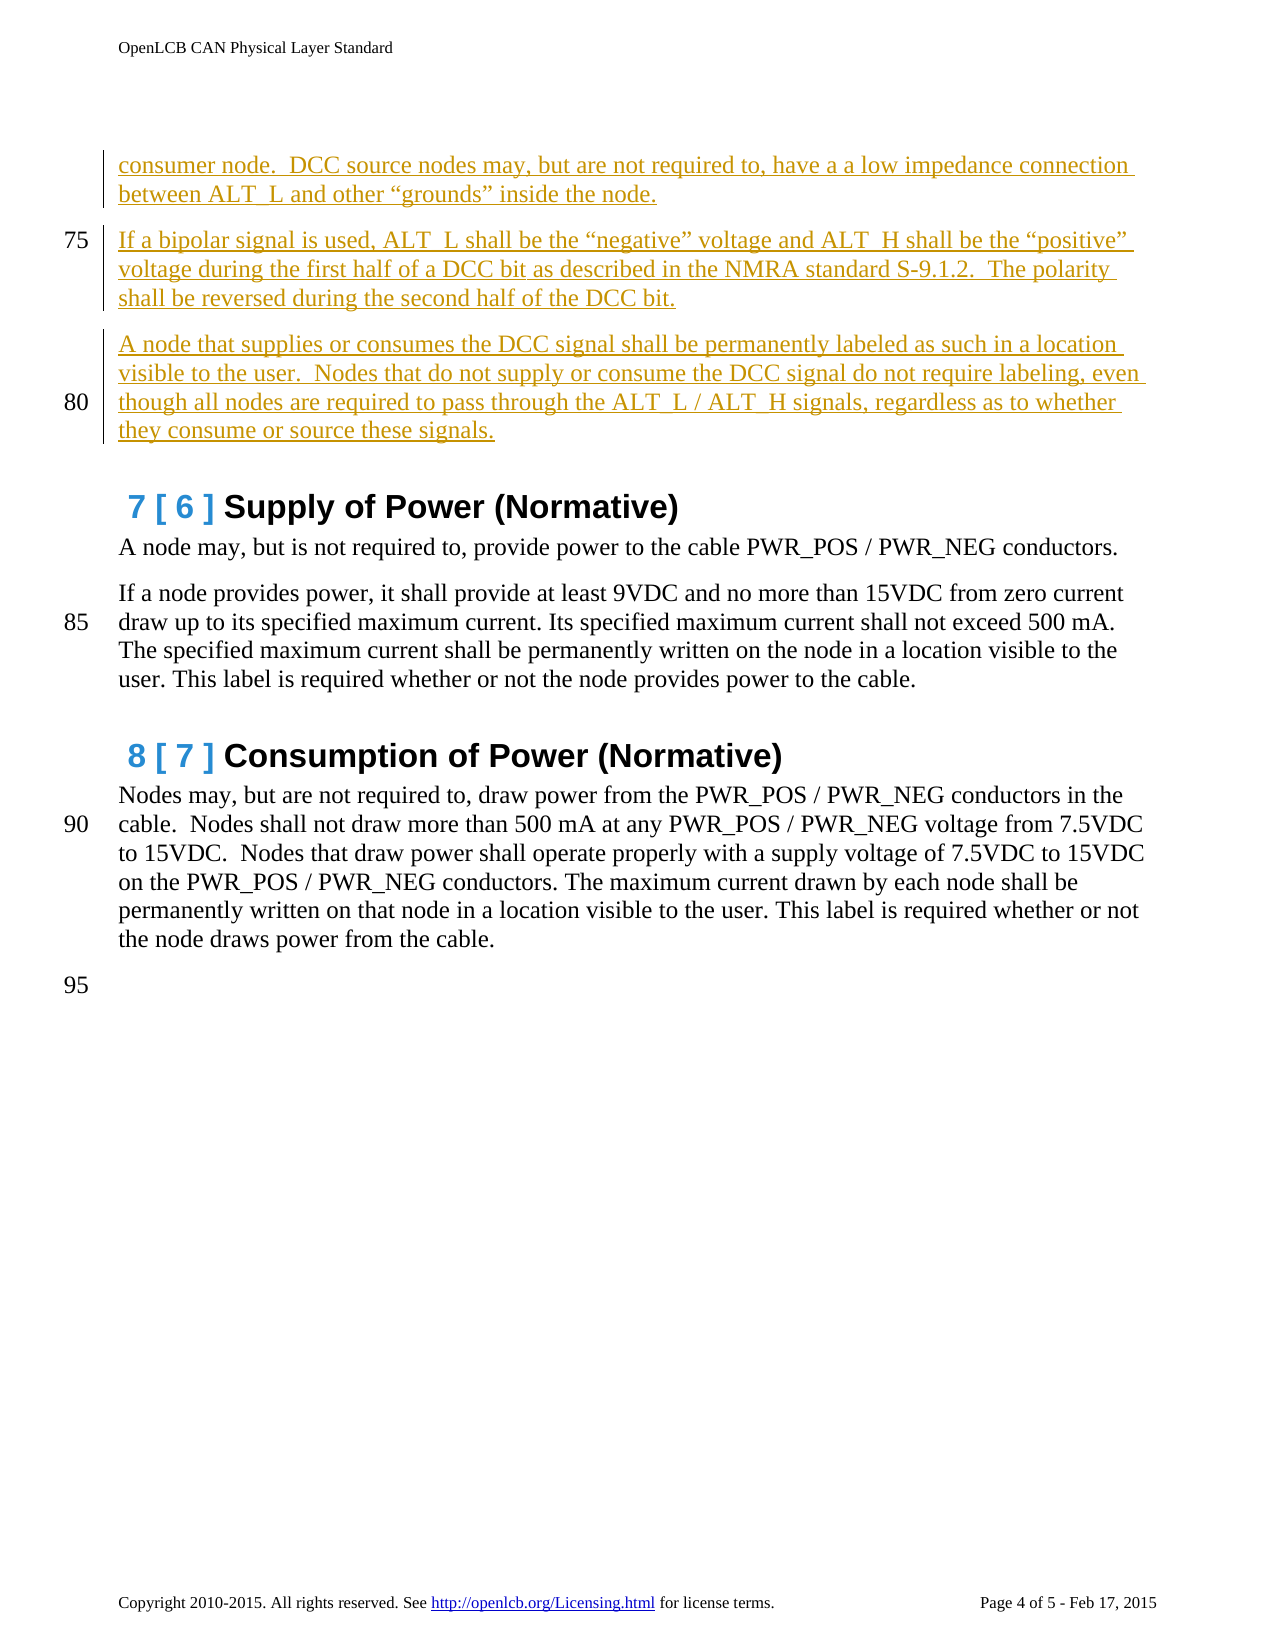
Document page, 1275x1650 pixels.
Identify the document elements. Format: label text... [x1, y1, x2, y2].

text A node may, but is not required to, provide power to the cable PWR_POS / PWR_NEG conductors. [118, 532, 1157, 560]
text consumer node. DCC source nodes may, but are not required to, have a a low impedance connection between ALT_L and other “grounds” inside the node. [118, 150, 1157, 207]
text If a node provides power, it shall provide at least 9VDC and no more than 15VDC from zero current draw up to its specified maximum current. Its specified maximum current shall not exceed 500 mA. The specified maximum current shall be permanently written on the node in a location visible to the user. This label is required whether or not the node provides power to the cable. [118, 578, 1157, 693]
text Nodes may, but are not required to, draw power from the PWR_POS / PWR_NEG conductors in the cable. Nodes shall not draw more than 500 mA at any PWR_POS / PWR_NEG voltage from 7.5VDC to 15VDC. Nodes that draw power shall operate properly with a supply voltage of 7.5VDC to 15VDC on the PWR_POS / PWR_NEG conductors. The maximum current drawn by each node shall be permanently written on that node in a location visible to the user. This label is required whether or not the node draws power from the cable. [118, 780, 1157, 953]
text If a bipolar signal is used, ALT_L shall be the “negative” voltage and ALT_H shall be the “positive” voltage during the first half of a DCC bit as described in the NMRA standard S-9.1.2. The polarity shall be reversed during the second half of the DCC bit. [118, 225, 1157, 311]
subtitle Consumption of Power (Normative) [118, 736, 1157, 774]
subtitle Supply of Power (Normative) [118, 487, 1157, 525]
text A node that supplies or consumes the DCC signal shall be permanently labeled as such in a location visible to the user. Nodes that do not supply or consume the DCC signal do not require labeling, even though all nodes are required to pass through the ALT_L / ALT_H signals, regardless as to whether they consume or source these signals. [118, 329, 1157, 444]
